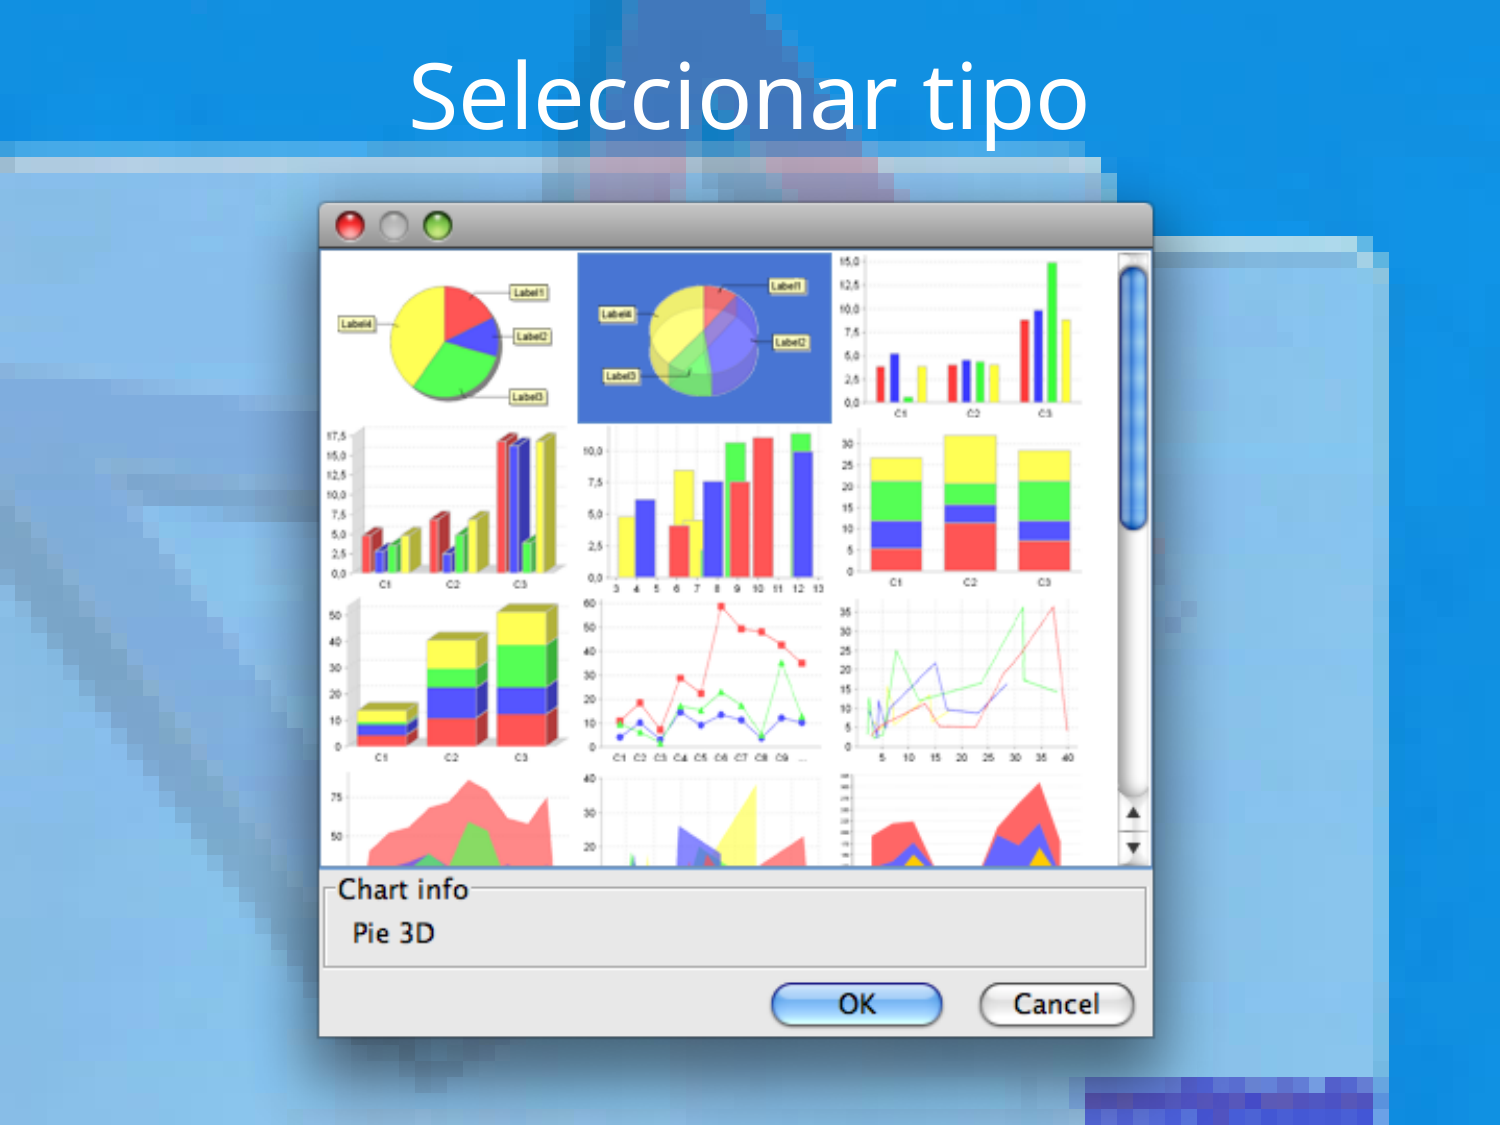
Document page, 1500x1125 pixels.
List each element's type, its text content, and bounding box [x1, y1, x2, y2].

picture [0, 0, 1500, 1125]
title Seleccionar tipo [112, 0, 1388, 214]
